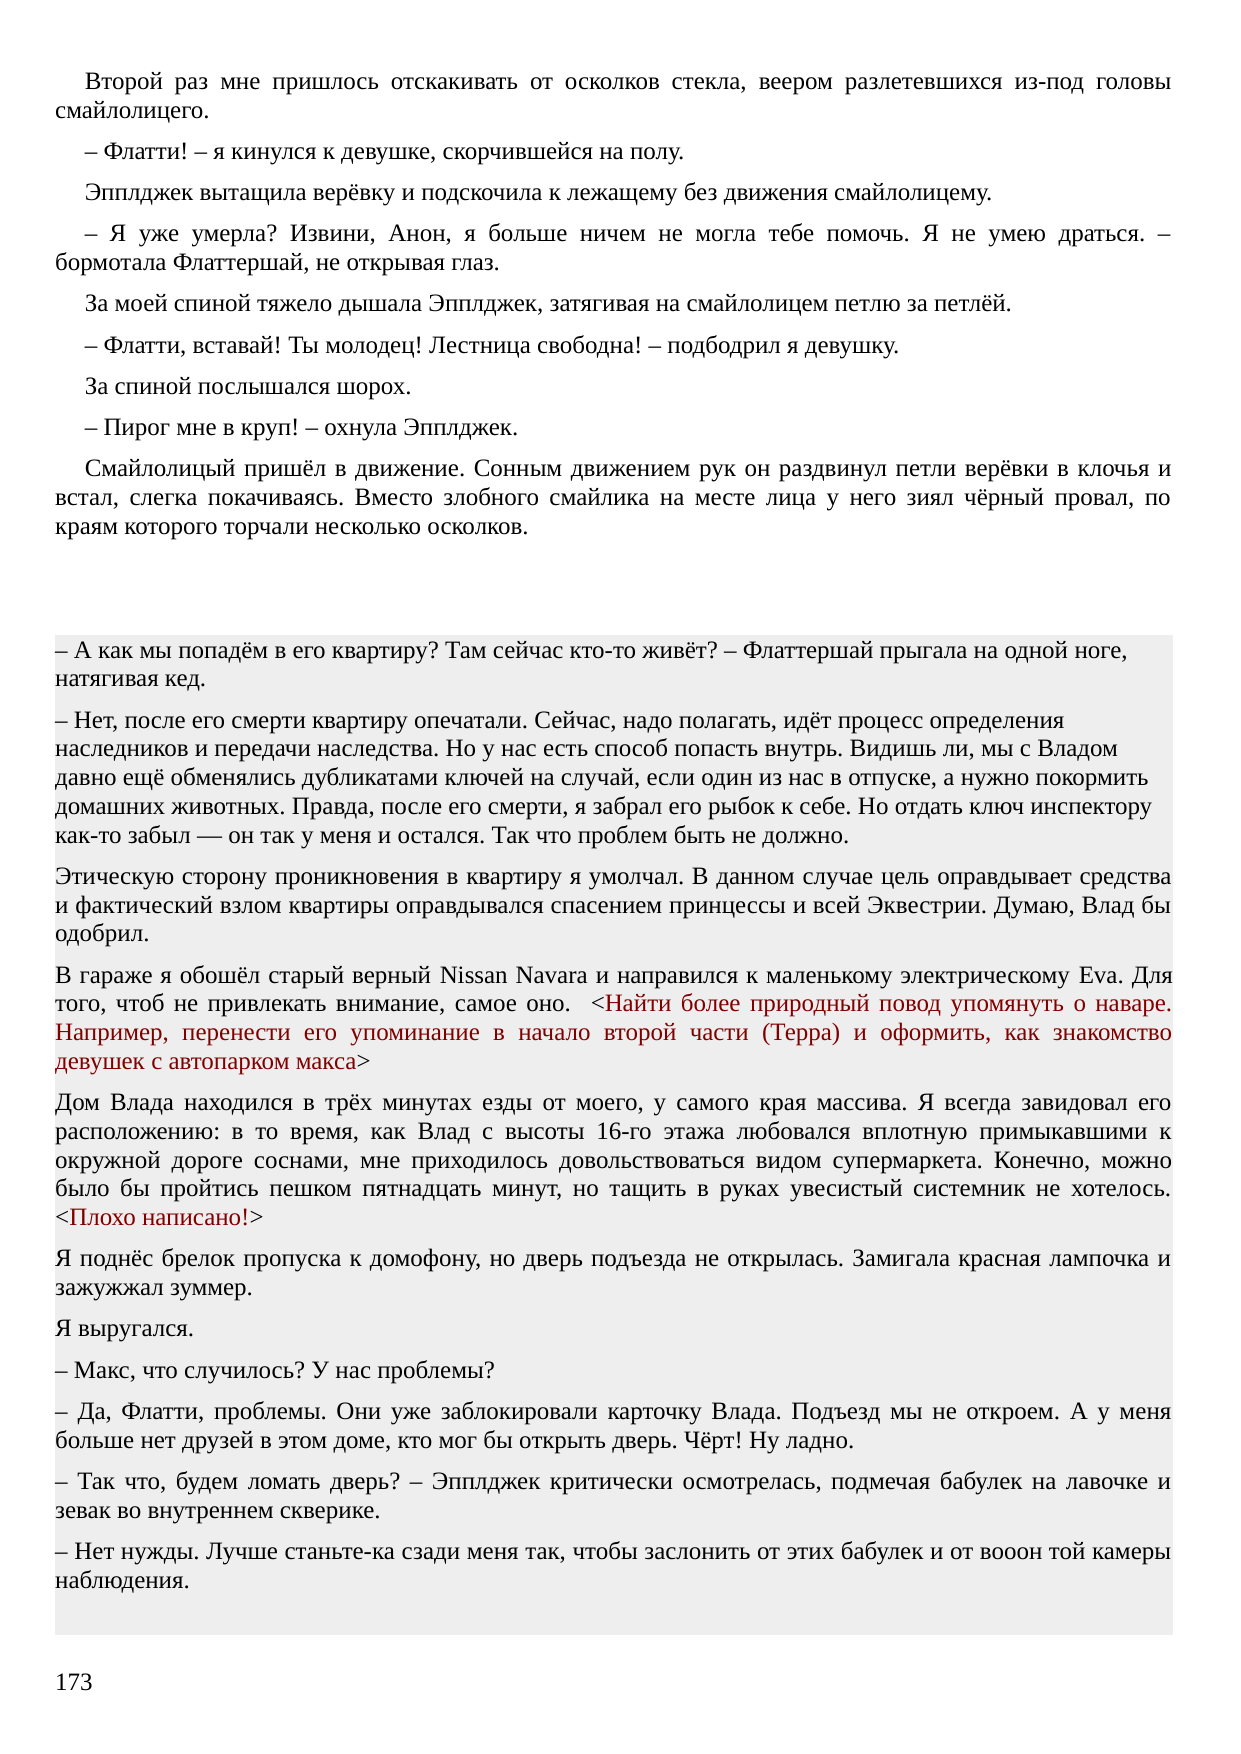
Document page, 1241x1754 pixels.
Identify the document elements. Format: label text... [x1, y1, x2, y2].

text В гараже я обошёл старый верный Nissan Navara и направился к маленькому электрическому Eva. Для того, чтоб не привлекать внимание, самое оно. <Найти более природный повод упомянуть о наваре. Например, перенести его упоминание в начало второй части (Терра) и оформить, как знакомство девушек с автопарком макса> [55, 960, 1173, 1075]
text За моей спиной тяжело дышала Эпплджек, затягивая на смайлолицем петлю за петлёй. [55, 288, 1173, 317]
text Смайлолицый пришёл в движение. Сонным движением рук он раздвинул петли верёвки в клочья и встал, слегка покачиваясь. Вместо злобного смайлика на месте лица у него зиял чёрный провал, по краям которого торчали несколько осколков. [55, 453, 1173, 540]
text – А как мы попадём в его квартиру? Там сейчас кто-то живёт? – Флаттершай прыгала на одной ноге, натягивая кед. [55, 635, 1173, 692]
text – Я уже умерла? Извини, Анон, я больше ничем не могла тебе помочь. Я не умею драться. – бормотала Флаттершай, не открывая глаз. [55, 218, 1173, 276]
text Второй раз мне пришлось отскакивать от осколков стекла, веером разлетевшихся из-под головы смайлолицего. [55, 66, 1173, 123]
text – Флатти, вставай! Ты молодец! Лестница свободна! – подбодрил я девушку. [55, 330, 1173, 358]
text Я поднёс брелок пропуска к домофону, но дверь подъезда не открылась. Замигала красная лампочка и зажужжал зуммер. [55, 1243, 1173, 1301]
text – Нет, после его смерти квартиру опечатали. Сейчас, надо полагать, идёт процесс определения наследников и передачи наследства. Но у нас есть способ попасть внутрь. Видишь ли, мы с Владом давно ещё обменялись дубликатами ключей на случай, если один из нас в отпуске, а нужно покормить домашних животных. Правда, после его смерти, я забрал его рыбок к себе. Но отдать ключ инспектору как-то забыл — он так у меня и остался. Так что проблем быть не должно. [55, 705, 1173, 848]
text Этическую сторону проникновения в квартиру я умолчал. В данном случае цель оправдывает средства и фактический взлом квартиры оправдывался спасением принцессы и всей Эквестрии. Думаю, Влад бы одобрил. [55, 861, 1173, 947]
text – Пирог мне в круп! – охнула Эпплджек. [55, 412, 1173, 441]
text – Так что, будем ломать дверь? – Эпплджек критически осмотрелась, подмечая бабулек на лавочке и зевак во внутреннем скверике. [55, 1466, 1173, 1523]
text Я выругался. [55, 1313, 1173, 1342]
text – Флатти! – я кинулся к девушке, скорчившейся на полу. [55, 136, 1173, 165]
text За спиной послышался шорох. [55, 371, 1173, 400]
text – Да, Флатти, проблемы. Они уже заблокировали карточку Влада. Подъезд мы не откроем. А у меня больше нет друзей в этом доме, кто мог бы открыть дверь. Чёрт! Ну ладно. [55, 1396, 1173, 1453]
text – Нет нужды. Лучше станьте-ка сзади меня так, чтобы заслонить от этих бабулек и от вооон той камеры наблюдения. [55, 1536, 1173, 1593]
text Эпплджек вытащила верёвку и подскочила к лежащему без движения смайлолицему. [55, 177, 1173, 206]
text Дом Влада находился в трёх минутах езды от моего, у самого края массива. Я всегда завидовал его расположению: в то время, как Влад с высоты 16-го этажа любовался вплотную примыкавшими к окружной дороге соснами, мне приходилось довольствоваться видом супермаркета. Конечно, можно было бы пройтись пешком пятнадцать минут, но тащить в руках увесистый системник не хотелось. <Плохо написано!> [55, 1087, 1173, 1231]
text – Макс, что случилось? У нас проблемы? [55, 1355, 1173, 1383]
